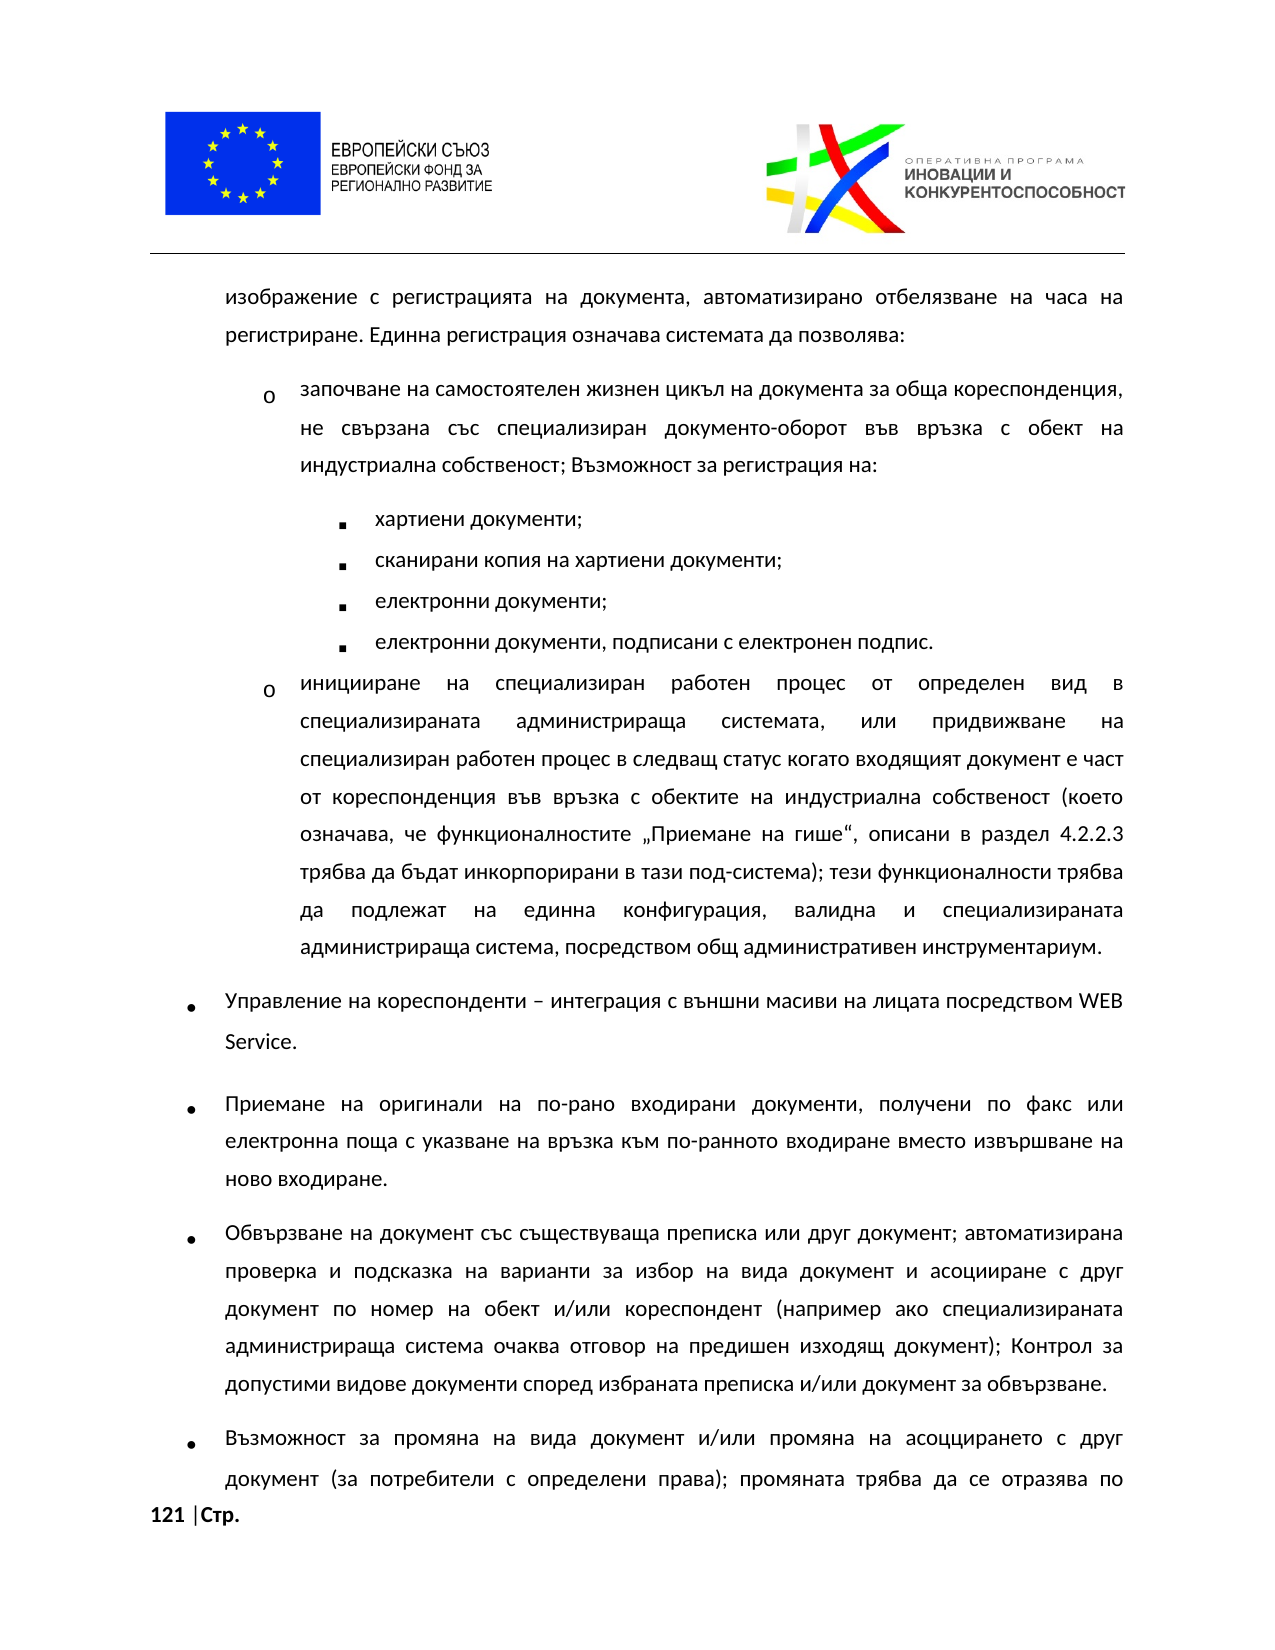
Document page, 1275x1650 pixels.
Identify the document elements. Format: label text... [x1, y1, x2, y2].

list сканирани копия на хартиени документи; [337, 546, 1125, 581]
list започване на самостоятелен жизнен цикъл на документа за обща кореспонденция, не свързана със специализиран документо-оборот във връзка с обект на индустриална собственост; Възможност за регистрация на: [262, 374, 1125, 486]
list иницииране на специализиран работен процес от определен вид в специализираната администрираща системата, или придвижване на специализиран работен процес в следващ статус когато входящият документ е част от кореспонденция във връзка с обектите на индустриална собственост (което означава, че функционалностите „Приемане на гише“, описани в раздел 4.2.2.3 трябва да бъдат инкорпорирани в тази под-система); тези функционалности трябва да подлежат на единна конфигурация, валидна и специализираната администрираща система, посредством общ административен инструментариум. [262, 668, 1125, 968]
list изображение с регистрацията на документа, автоматизирано отбелязване на часа на регистриране. Единна регистрация означава системата да позволява: [187, 282, 1125, 355]
list електронни документи, подписани с електронен подпис. [337, 627, 1125, 663]
list хартиени документи; [337, 505, 1125, 540]
list Възможност за промяна на вида документ и/или промяна на асоццирането с друг документ (за потребители с определени права); промяната трябва да се отразява по [187, 1423, 1125, 1500]
list Обвързване на документ със съществуваща преписка или друг документ; автоматизирана проверка и подсказка на варианти за избор на вида документ и асоцииране с друг документ по номер на обект и/или кореспондент (например ако специализираната администрираща система очаква отговор на предишен изходящ документ); Контрол за допустими видове документи според избраната преписка и/или документ за обвързване. [187, 1219, 1125, 1404]
list електронни документи; [337, 586, 1125, 622]
list Приемане на оригинали на по-рано входирани документи, получени по факс или електронна поща с указване на връзка към по-ранното входиране вместо извършване на ново входиране. [187, 1089, 1125, 1200]
list Управление на кореспонденти – интеграция с външни масиви на лицата посредством WEB Service. [187, 987, 1125, 1063]
